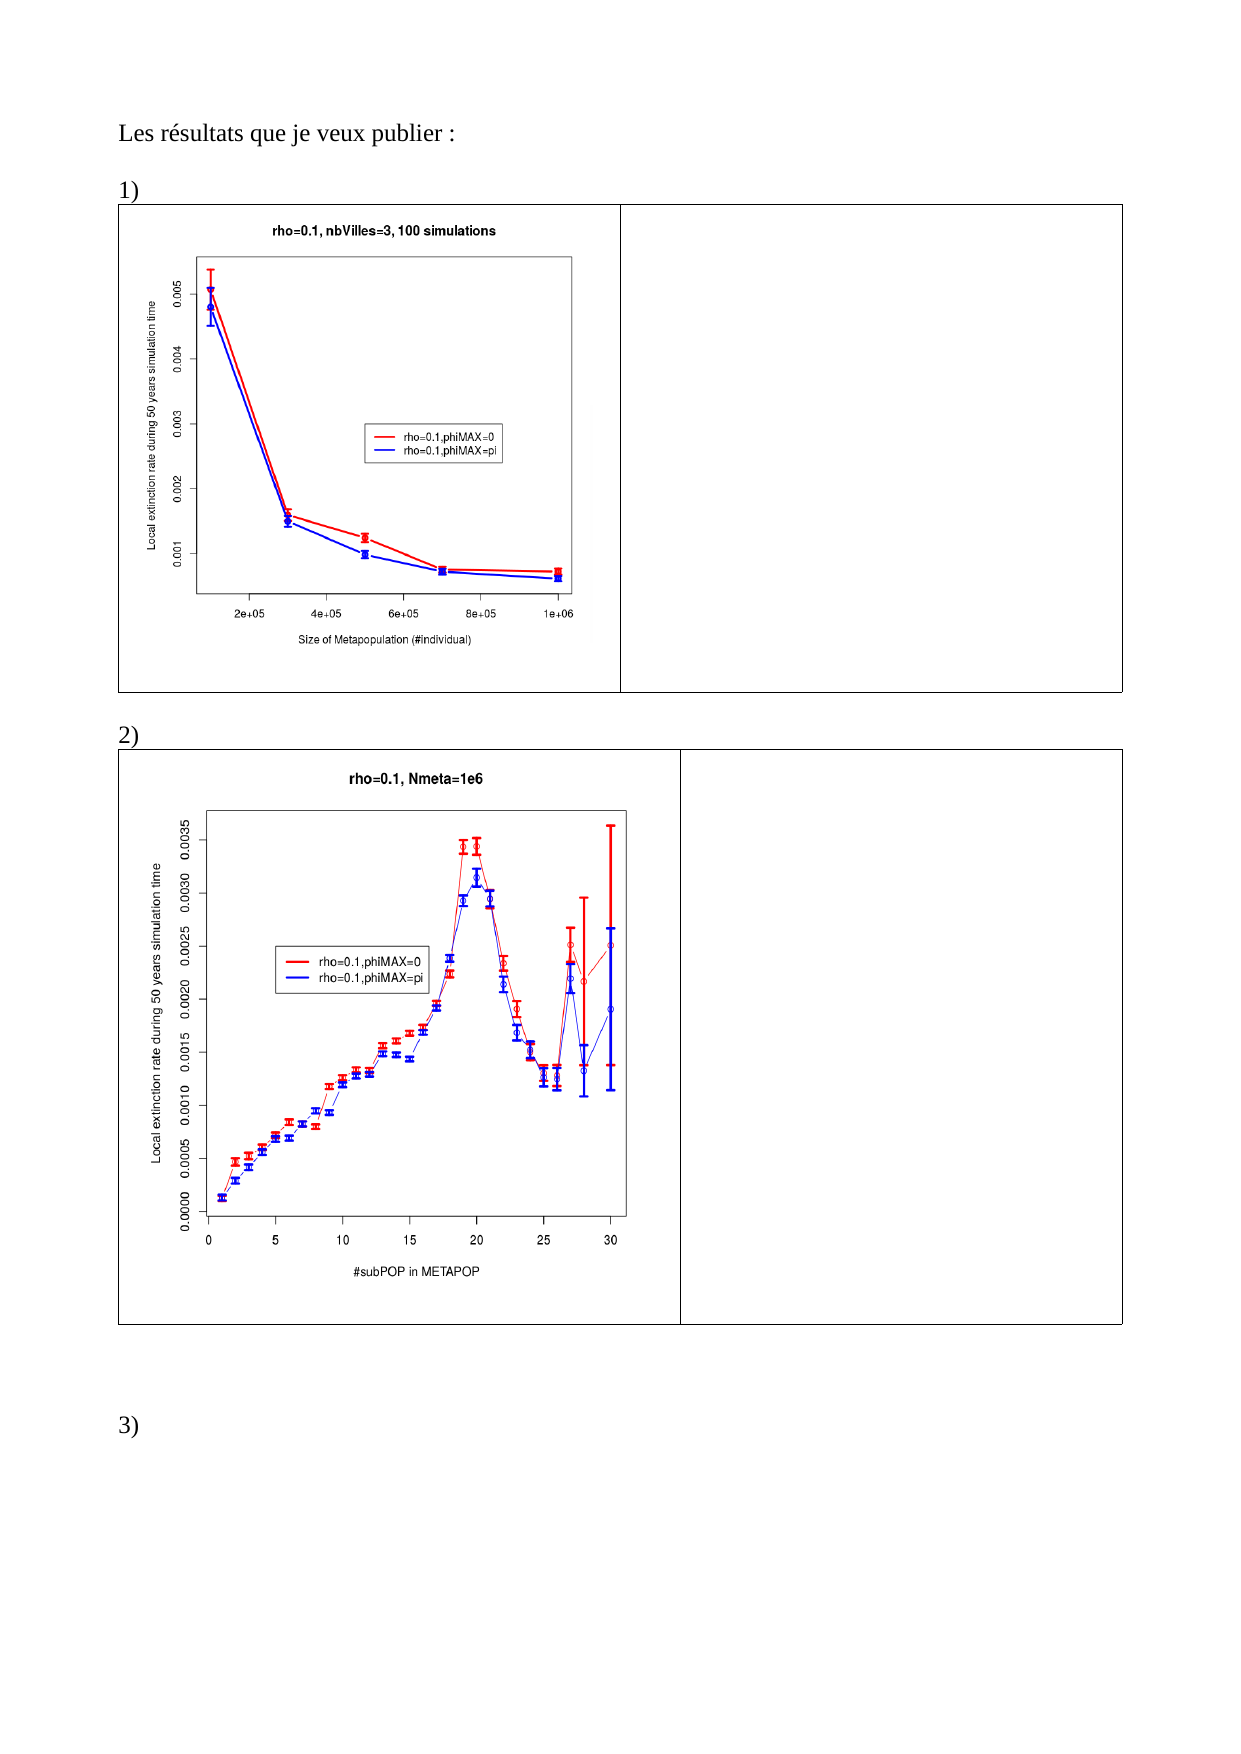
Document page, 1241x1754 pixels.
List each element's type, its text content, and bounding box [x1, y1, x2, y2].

table_header [621, 205, 1122, 692]
text Les résultats que je veux publier : [118, 118, 1122, 147]
picture [145, 210, 593, 658]
text 1) [118, 176, 1122, 204]
table_header [119, 205, 620, 692]
text 2) [118, 721, 1122, 749]
table_header [119, 750, 680, 1323]
table_header [681, 750, 1122, 1323]
picture [148, 755, 650, 1289]
text 3) [118, 1410, 1122, 1438]
